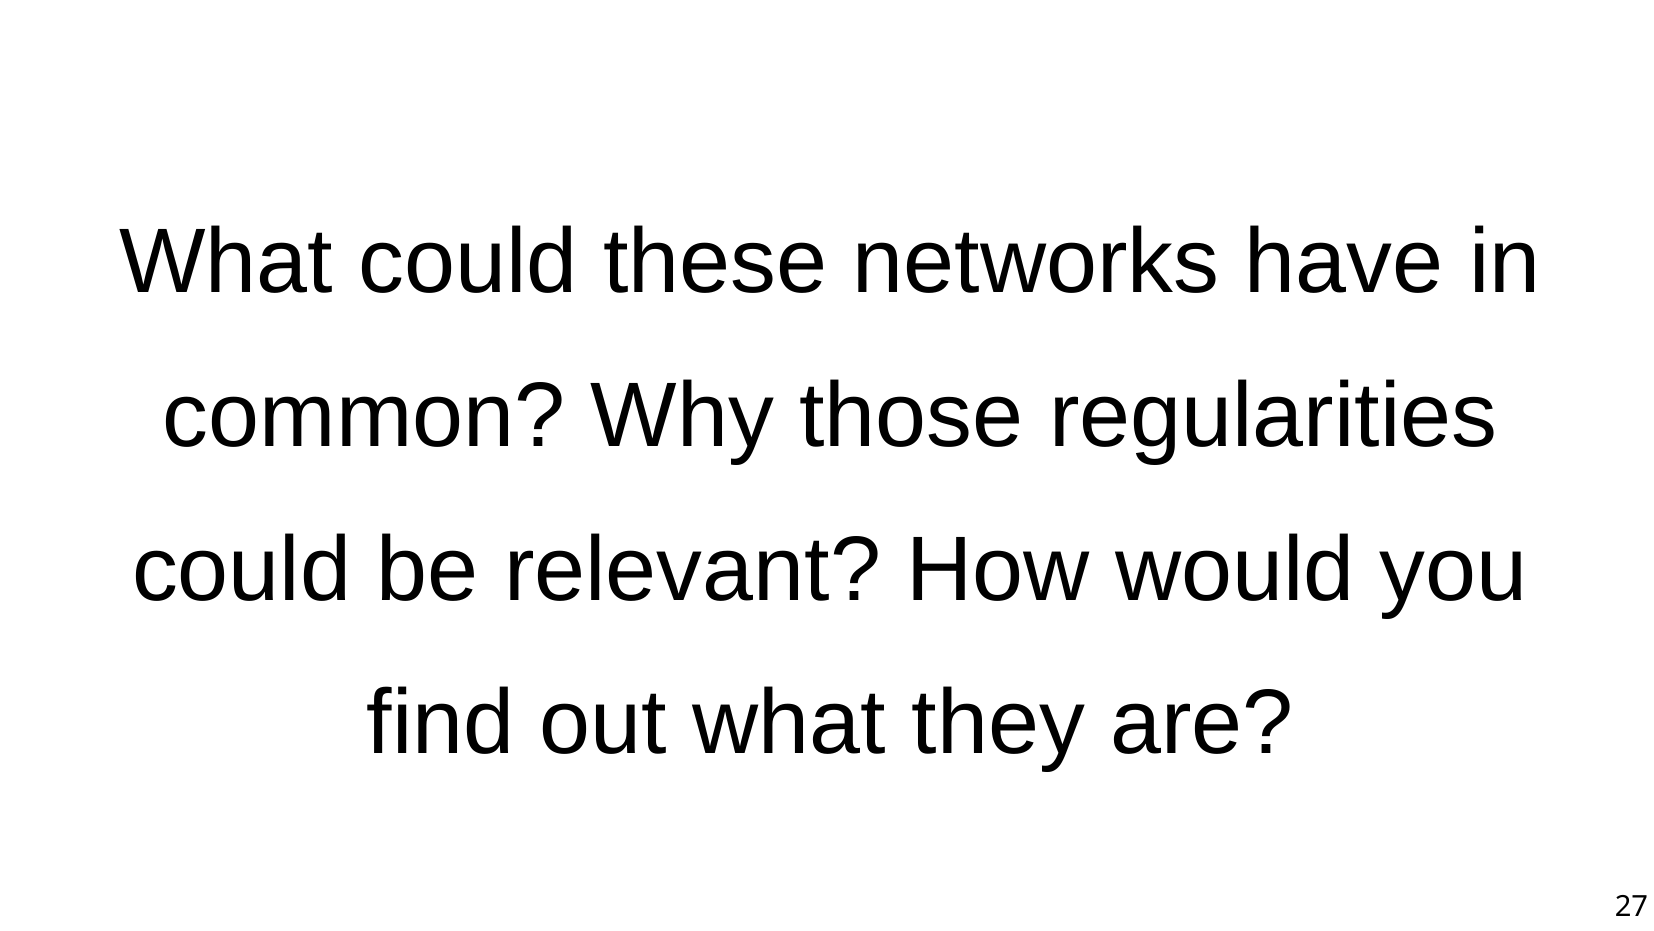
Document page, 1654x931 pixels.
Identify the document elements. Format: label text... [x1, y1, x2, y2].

title What could these networks have in common? Why those regularities could be relevant? How would you find out what they are? [86, 207, 1576, 724]
